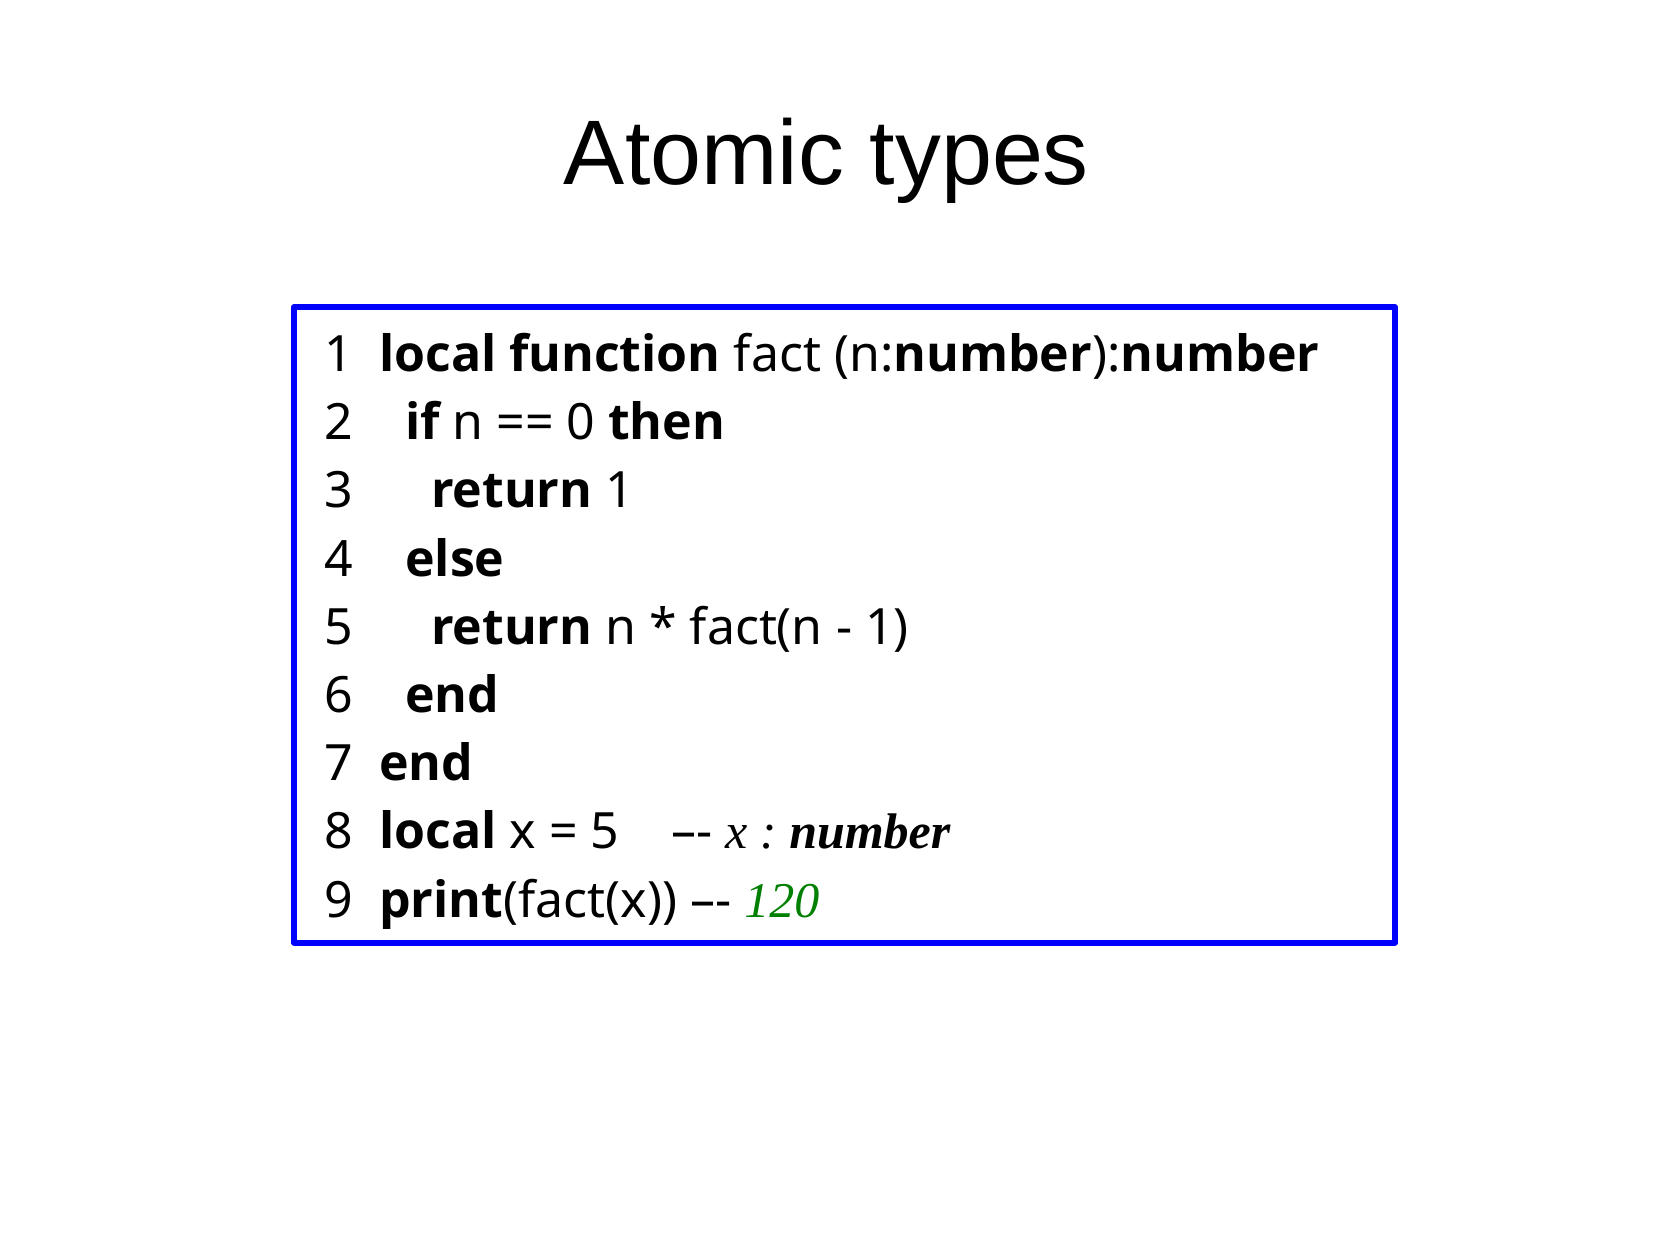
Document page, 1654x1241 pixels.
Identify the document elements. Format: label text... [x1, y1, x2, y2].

text_box 1 local function fact (n:number):number 2 if n == 0 then 3 return 1 4 else 5 return n * fact(n - 1) 6 end 7 end 8 local x = 5 –- x : number 9 print(fact(x)) –- 120 [293, 307, 1396, 884]
title Atomic types [82, 49, 1571, 257]
